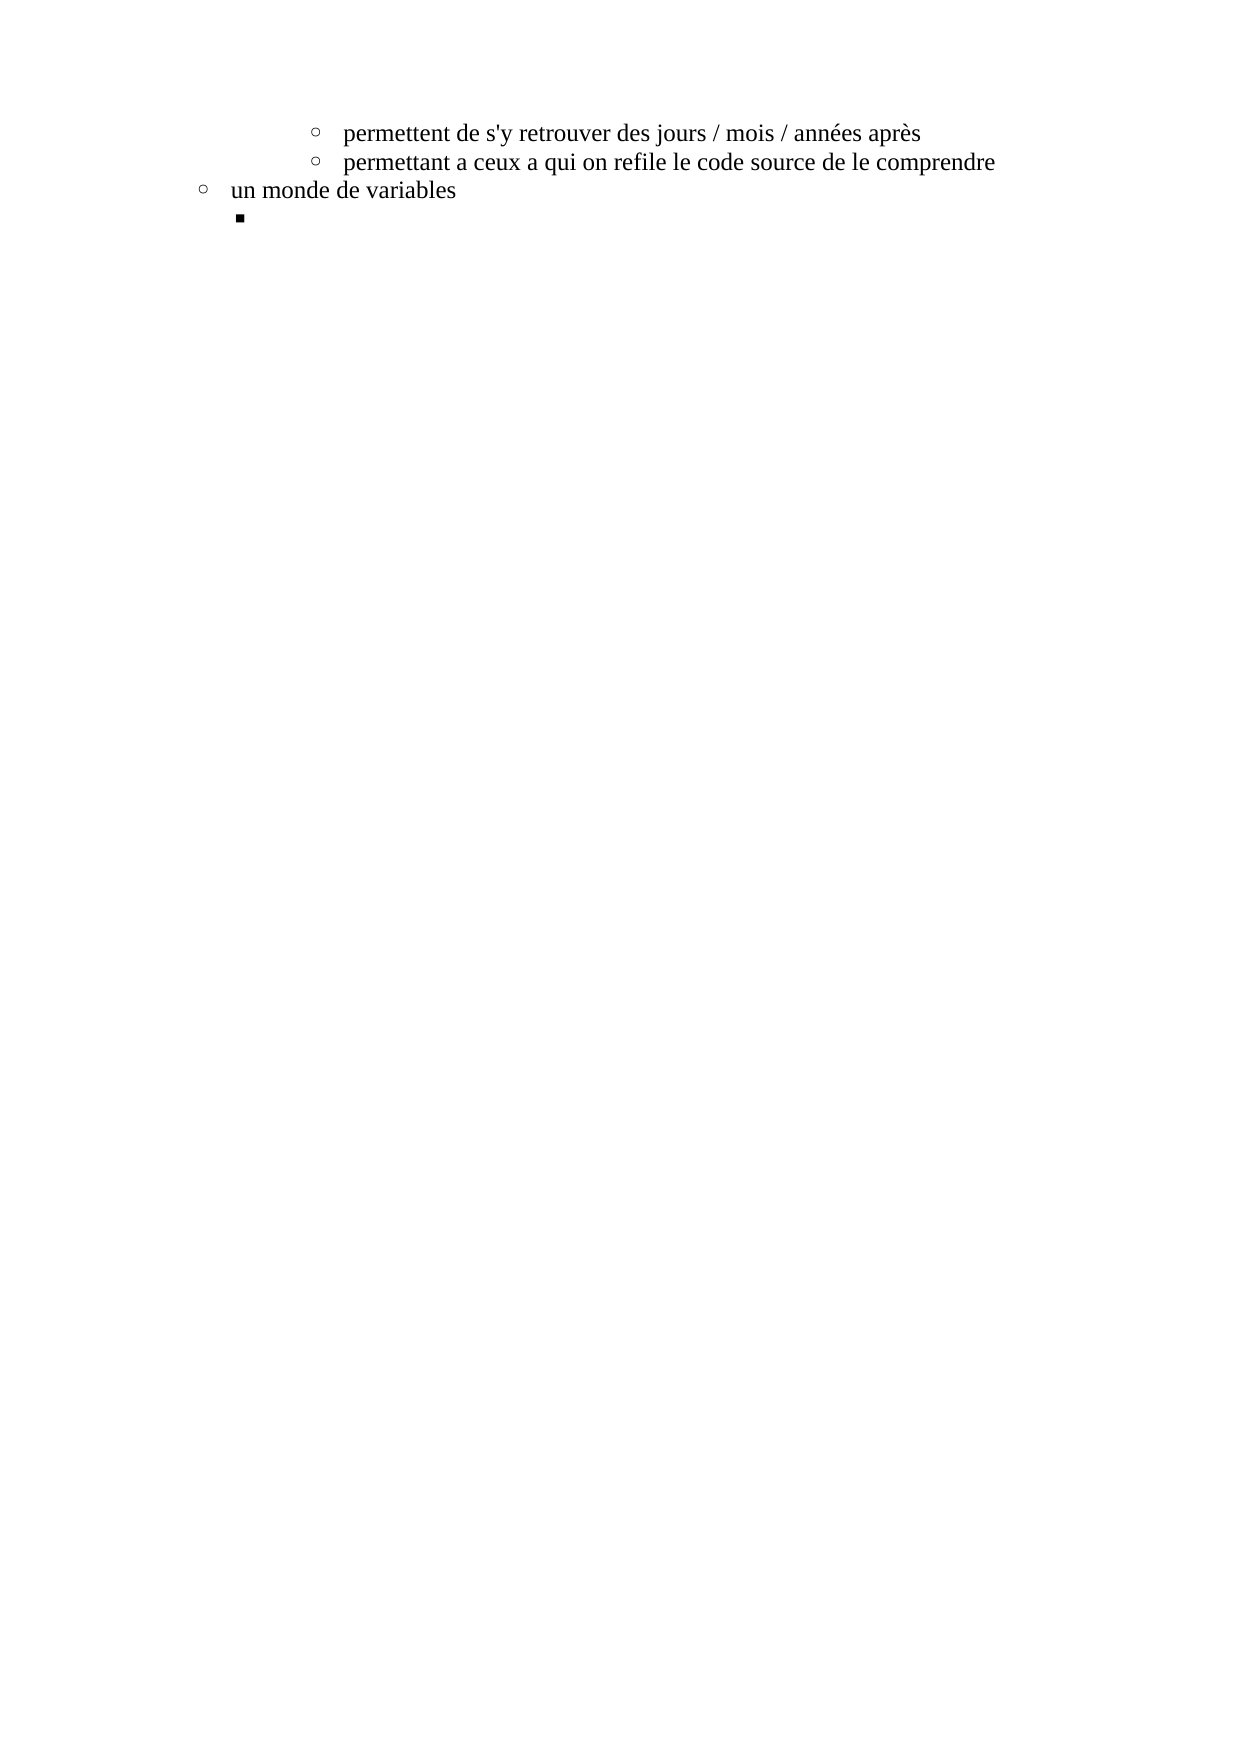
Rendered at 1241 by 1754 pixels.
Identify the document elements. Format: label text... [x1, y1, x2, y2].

list un monde de variables [193, 176, 1122, 204]
list permettent de s'y retrouver des jours / mois / années après [306, 118, 1122, 147]
list permettant a ceux a qui on refile le code source de le comprendre [306, 147, 1122, 176]
